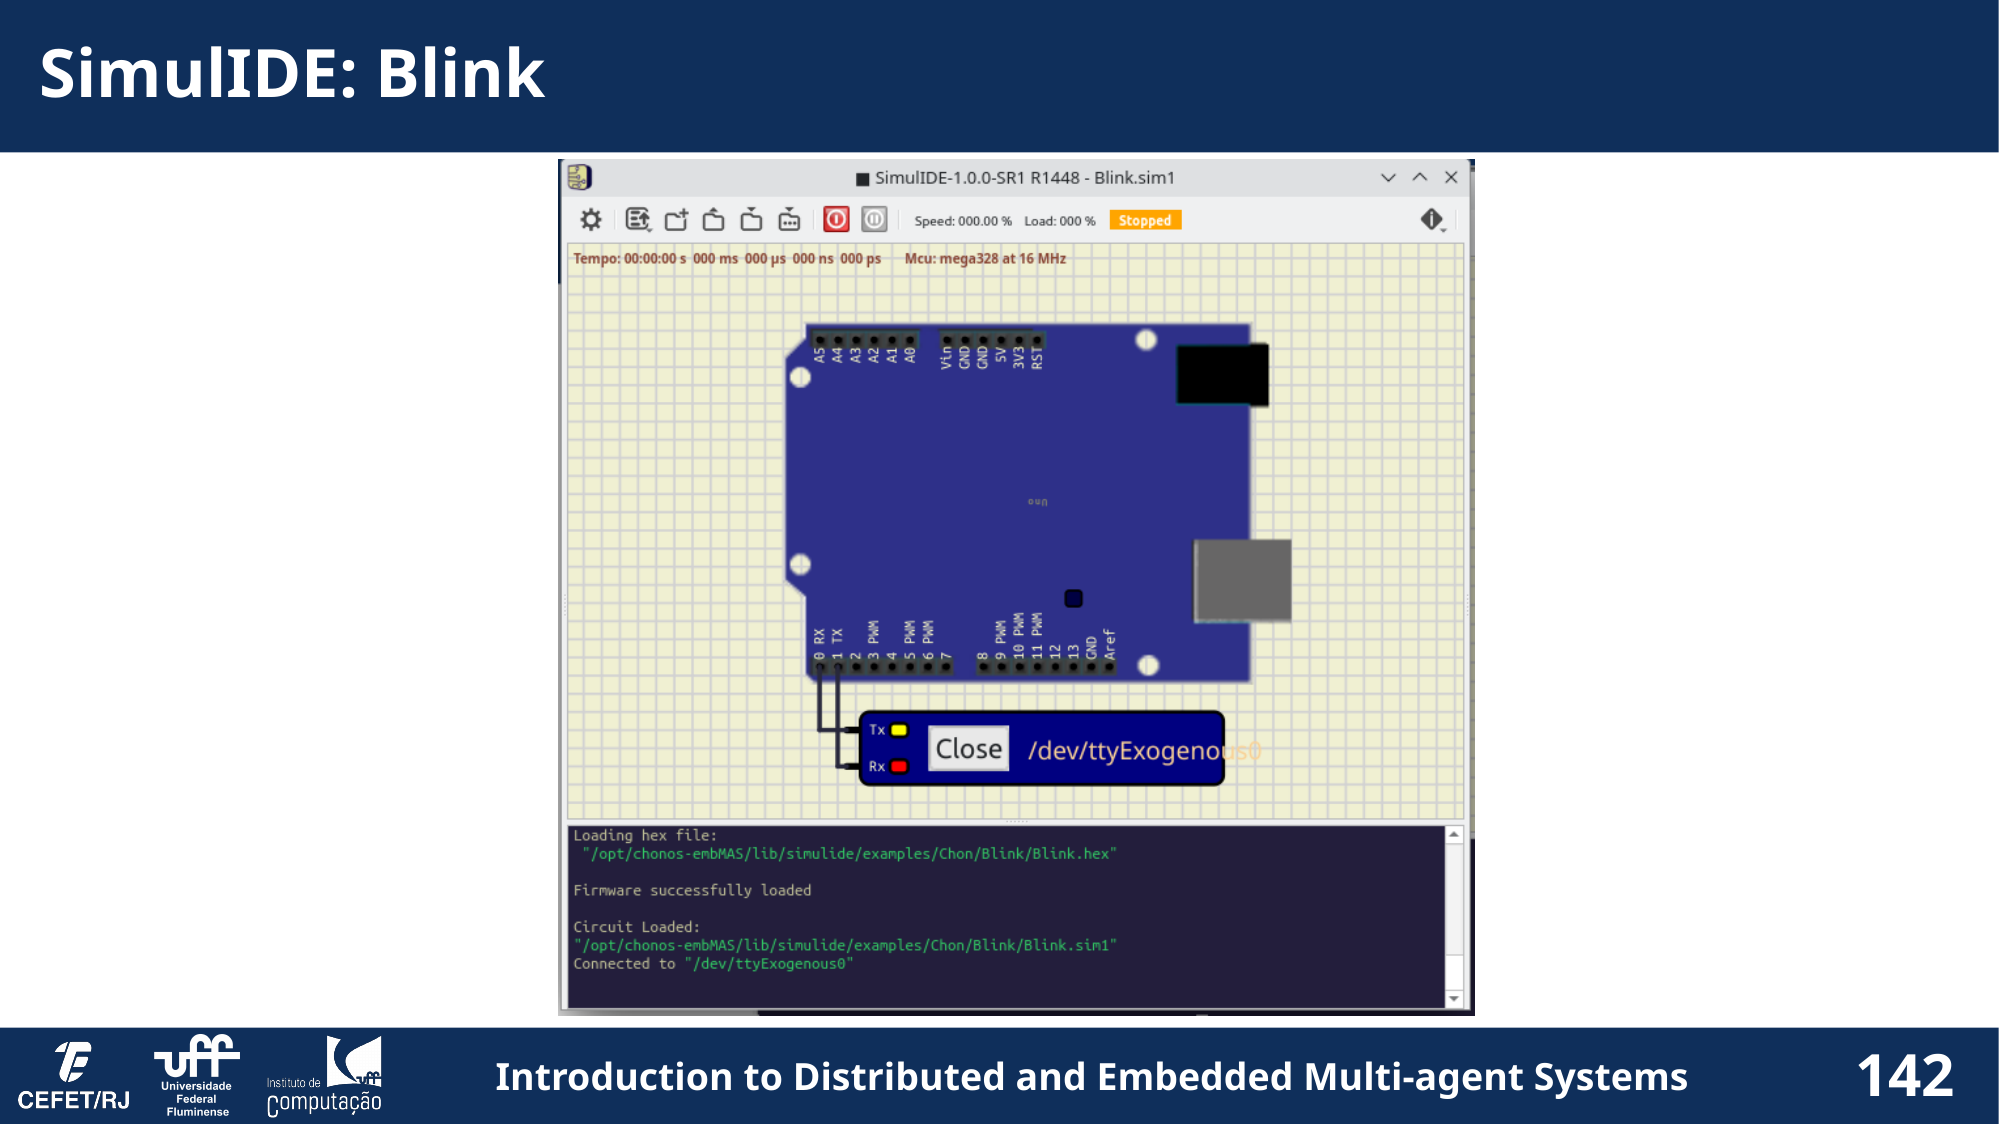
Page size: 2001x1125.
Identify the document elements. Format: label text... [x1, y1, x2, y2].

text_box SimulIDE: Blink [25, 23, 1998, 116]
picture [558, 159, 1475, 1016]
picture [265, 1033, 383, 1118]
picture [153, 1033, 241, 1121]
picture [18, 1021, 129, 1125]
